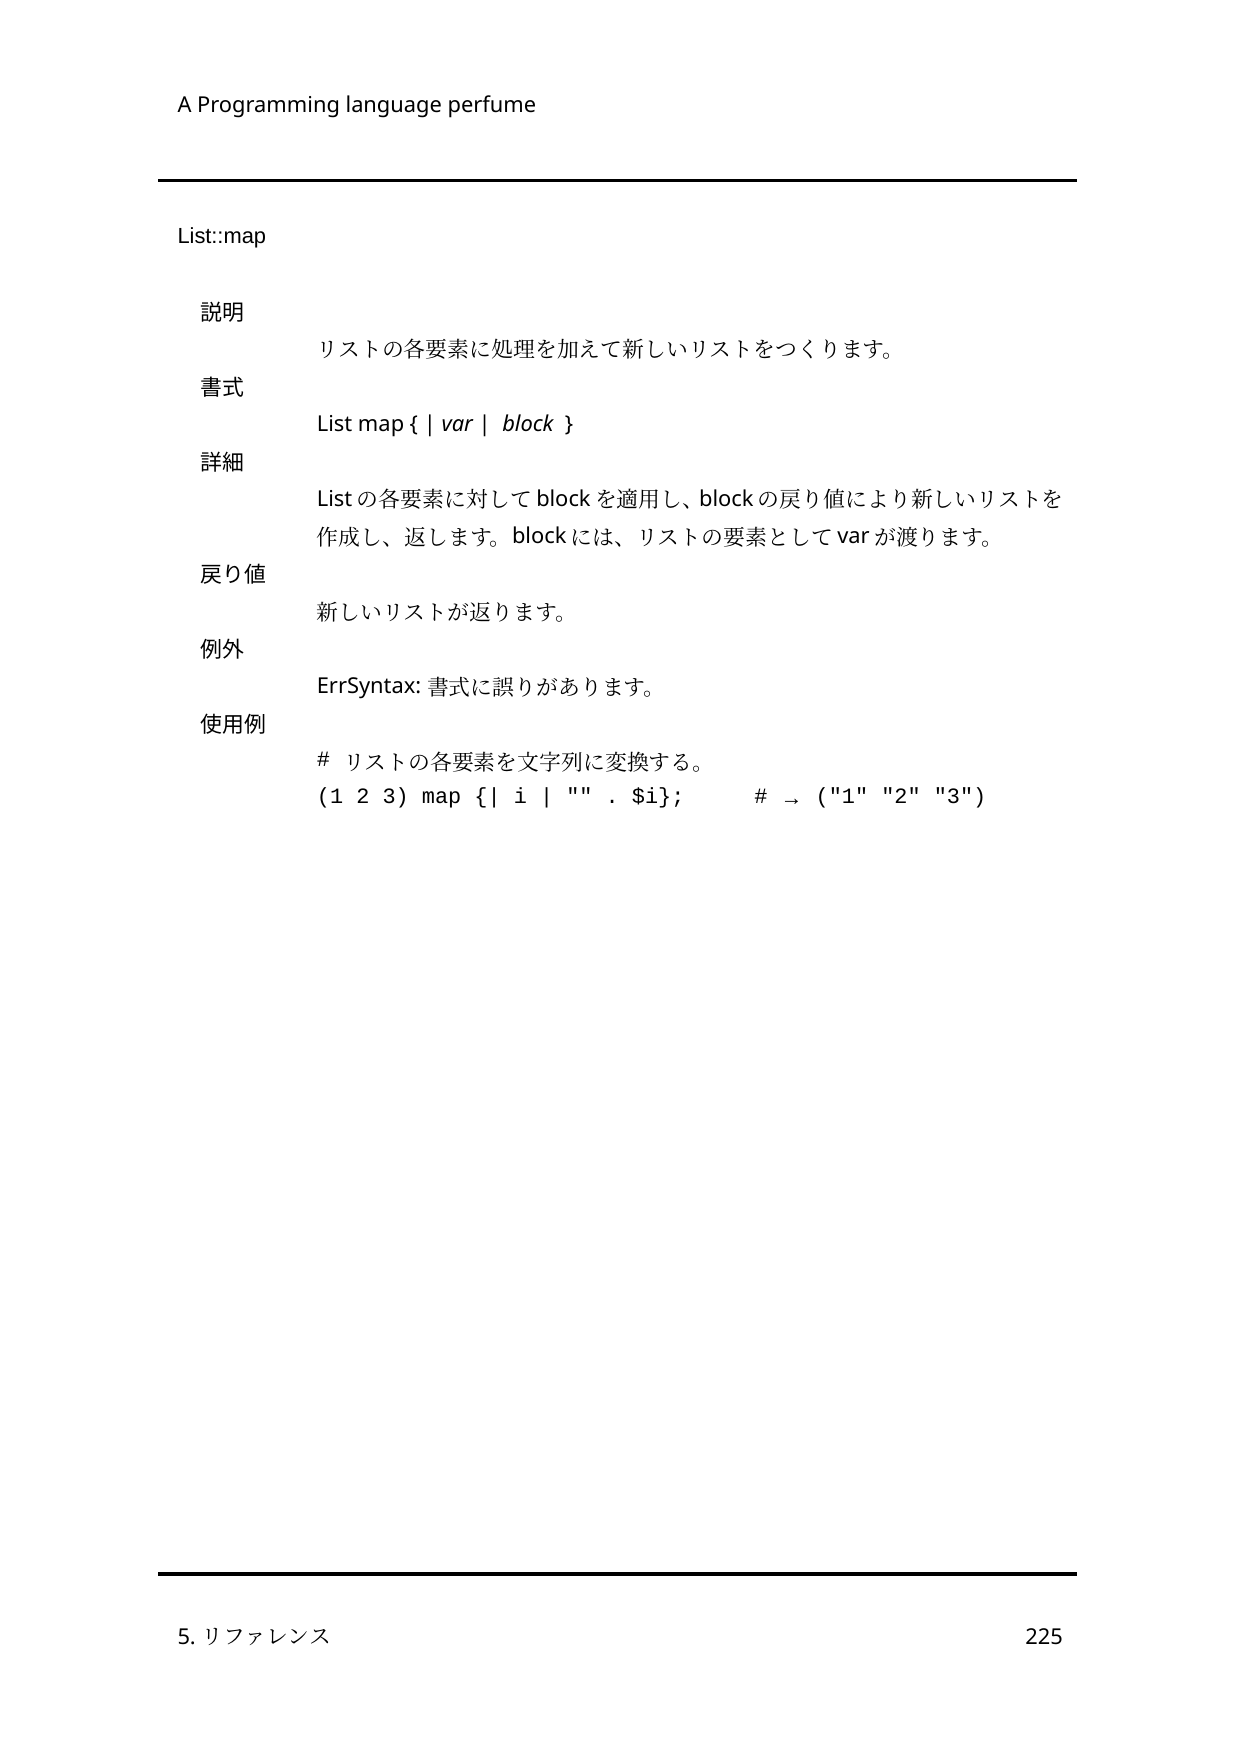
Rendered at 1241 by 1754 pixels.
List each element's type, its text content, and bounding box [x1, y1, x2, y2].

table_header 説明 [200, 292, 317, 367]
table_cell 書式 [200, 367, 317, 442]
table_cell 使用例 [200, 704, 317, 817]
table_cell ErrSyntax: 書式に誤りがあります。 [317, 629, 1063, 704]
table_cell 例外 [200, 629, 317, 704]
subtitle List::map [177, 217, 1063, 254]
table_cell List map { | var | block } [317, 367, 1063, 442]
table_header リストの各要素に処理を加えて新しいリストをつくります。 [317, 292, 1063, 367]
table_cell Listの各要素に対してblockを適用し、blockの戻り値により新しいリストを作成し、返します。blockには、リストの要素としてvarが渡ります。 [317, 442, 1063, 554]
table_cell 詳細 [200, 442, 317, 554]
table_cell 戻り値 [200, 554, 317, 629]
table_cell # リストの各要素を文字列に変換する。 (1 2 3) map {| i | "" . $i}; # → ("1" "2" "3") [317, 704, 1063, 817]
table_cell 新しいリストが返ります。 [317, 554, 1063, 629]
